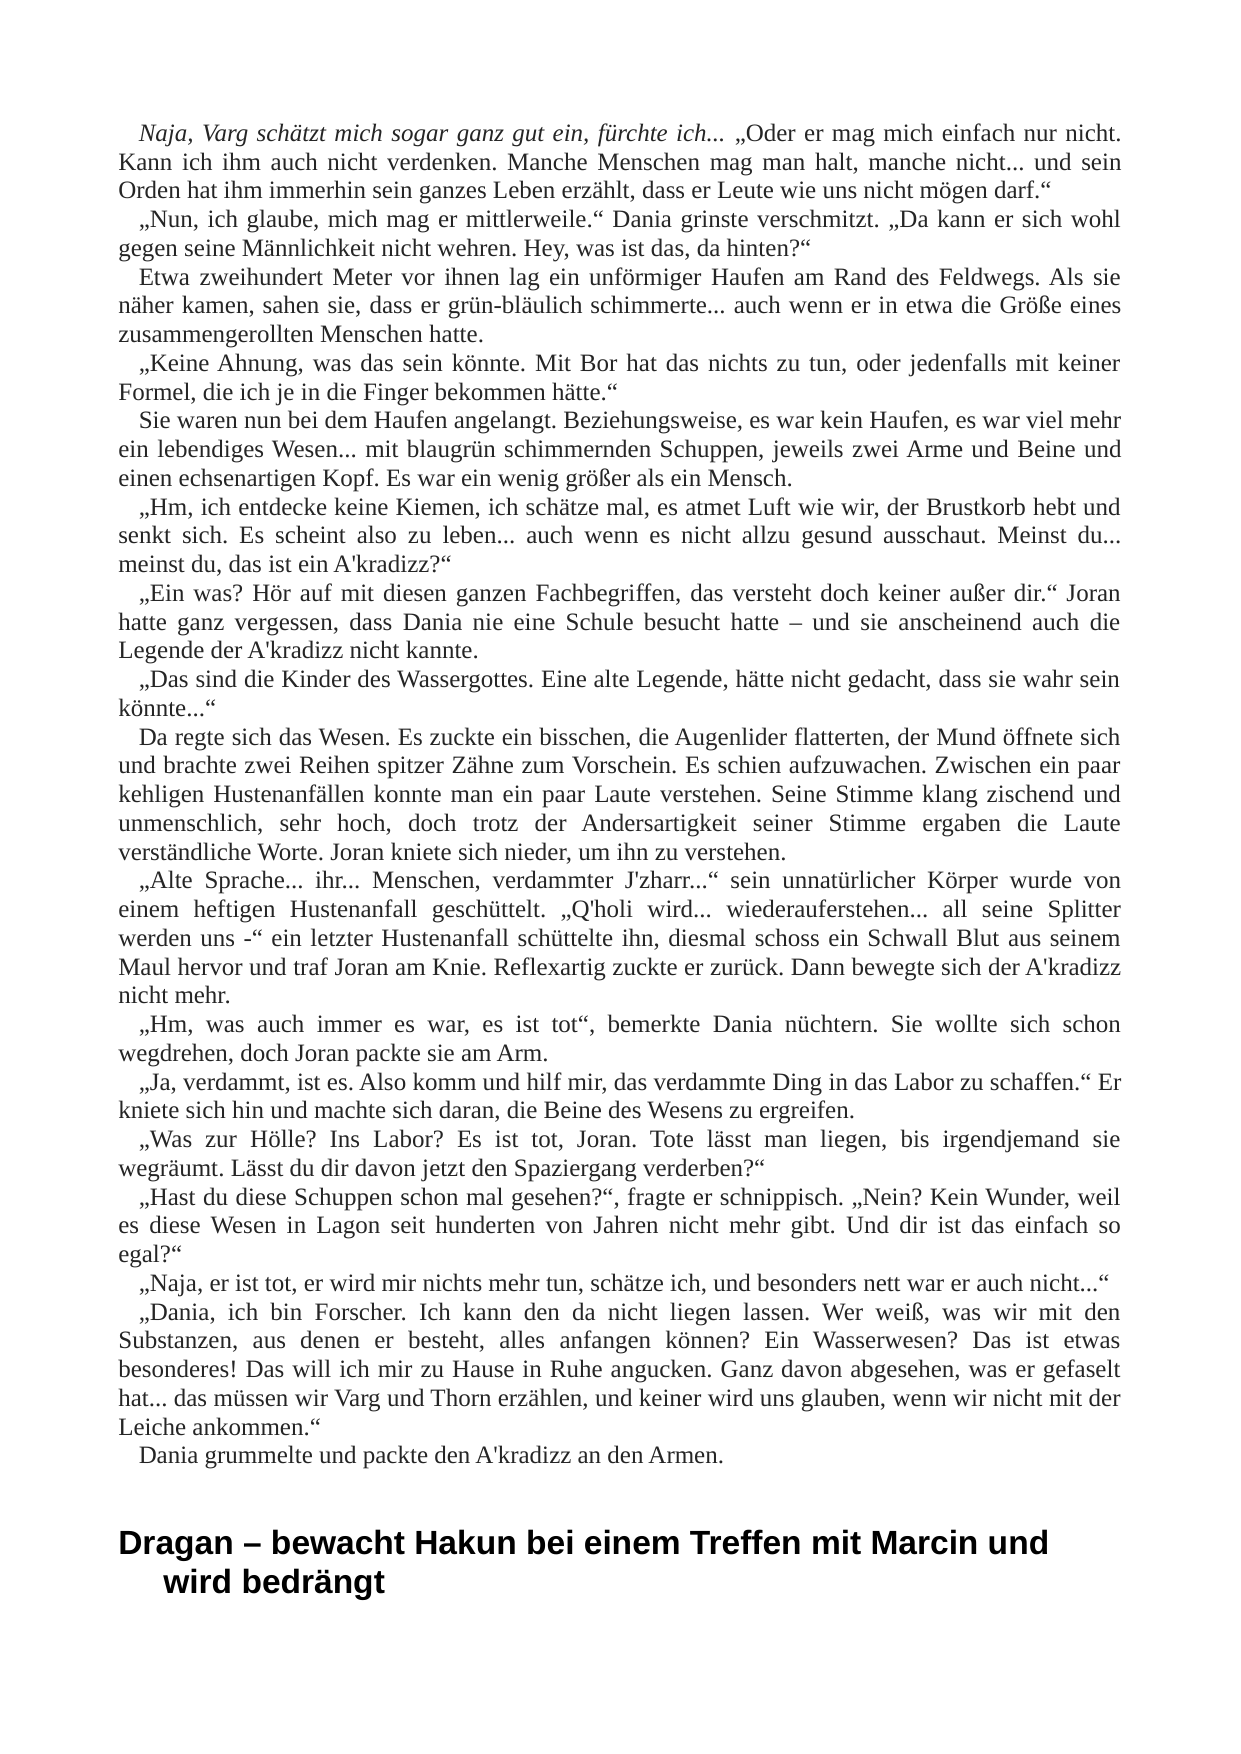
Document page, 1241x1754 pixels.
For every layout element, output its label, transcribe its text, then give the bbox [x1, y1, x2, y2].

text „Dania, ich bin Forscher. Ich kann den da nicht liegen lassen. Wer weiß, was wir mit den Substanzen, aus denen er besteht, alles anfangen können? Ein Wasserwesen? Das ist etwas besonderes! Das will ich mir zu Hause in Ruhe angucken. Ganz davon abgesehen, was er gefaselt hat... das müssen wir Varg und Thorn erzählen, und keiner wird uns glauben, wenn wir nicht mit der Leiche ankommen.“ [118, 1297, 1122, 1441]
text Etwa zweihundert Meter vor ihnen lag ein unförmiger Haufen am Rand des Feldwegs. Als sie näher kamen, sahen sie, dass er grün-bläulich schimmerte... auch wenn er in etwa die Größe eines zusammengerollten Menschen hatte. [118, 262, 1122, 348]
text „Ein was? Hör auf mit diesen ganzen Fachbegriffen, das versteht doch keiner außer dir.“ Joran hatte ganz vergessen, dass Dania nie eine Schule besucht hatte – und sie anscheinend auch die Legende der A'kradizz nicht kannte. [118, 578, 1122, 664]
text Da regte sich das Wesen. Es zuckte ein bisschen, die Augenlider flatterten, der Mund öffnete sich und brachte zwei Reihen spitzer Zähne zum Vorschein. Es schien aufzuwachen. Zwischen ein paar kehligen Hustenanfällen konnte man ein paar Laute verstehen. Seine Stimme klang zischend und unmenschlich, sehr hoch, doch trotz der Andersartigkeit seiner Stimme ergaben die Laute verständliche Worte. Joran kniete sich nieder, um ihn zu verstehen. [118, 722, 1122, 866]
text „Hast du diese Schuppen schon mal gesehen?“, fragte er schnippisch. „Nein? Kein Wunder, weil es diese Wesen in Lagon seit hunderten von Jahren nicht mehr gibt. Und dir ist das einfach so egal?“ [118, 1182, 1122, 1268]
text „Das sind die Kinder des Wassergottes. Eine alte Legende, hätte nicht gedacht, dass sie wahr sein könnte...“ [118, 664, 1122, 722]
text Naja, Varg schätzt mich sogar ganz gut ein, fürchte ich... „Oder er mag mich einfach nur nicht. Kann ich ihm auch nicht verdenken. Manche Menschen mag man halt, manche nicht... und sein Orden hat ihm immerhin sein ganzes Leben erzählt, dass er Leute wie uns nicht mögen darf.“ [118, 118, 1122, 204]
text „Was zur Hölle? Ins Labor? Es ist tot, Joran. Tote lässt man liegen, bis irgendjemand sie wegräumt. Lässt du dir davon jetzt den Spaziergang verderben?“ [118, 1124, 1122, 1182]
text „Nun, ich glaube, mich mag er mittlerweile.“ Dania grinste verschmitzt. „Da kann er sich wohl gegen seine Männlichkeit nicht wehren. Hey, was ist das, da hinten?“ [118, 204, 1122, 262]
text „Keine Ahnung, was das sein könnte. Mit Bor hat das nichts zu tun, oder jedenfalls mit keiner Formel, die ich je in die Finger bekommen hätte.“ [118, 348, 1122, 406]
text Sie waren nun bei dem Haufen angelangt. Beziehungsweise, es war kein Haufen, es war viel mehr ein lebendiges Wesen... mit blaugrün schimmernden Schuppen, jeweils zwei Arme und Beine und einen echsenartigen Kopf. Es war ein wenig größer als ein Mensch. [118, 406, 1122, 492]
text „Hm, was auch immer es war, es ist tot“, bemerkte Dania nüchtern. Sie wollte sich schon wegdrehen, doch Joran packte sie am Arm. [118, 1009, 1122, 1067]
text „Alte Sprache... ihr... Menschen, verdammter J'zharr...“ sein unnatürlicher Körper wurde von einem heftigen Hustenanfall geschüttelt. „Q'holi wird... wiederauferstehen... all seine Splitter werden uns -“ ein letzter Hustenanfall schüttelte ihn, diesmal schoss ein Schwall Blut aus seinem Maul hervor und traf Joran am Knie. Reflexartig zuckte er zurück. Dann bewegte sich der A'kradizz nicht mehr. [118, 866, 1122, 1009]
text „Naja, er ist tot, er wird mir nichts mehr tun, schätze ich, und besonders nett war er auch nicht...“ [118, 1268, 1122, 1297]
subtitle Dragan – bewacht Hakun bei einem Treffen mit Marcin und wird bedrängt [118, 1523, 1122, 1600]
text „Ja, verdammt, ist es. Also komm und hilf mir, das verdammte Ding in das Labor zu schaffen.“ Er kniete sich hin und machte sich daran, die Beine des Wesens zu ergreifen. [118, 1067, 1122, 1124]
text Dania grummelte und packte den A'kradizz an den Armen. [118, 1441, 1122, 1469]
text „Hm, ich entdecke keine Kiemen, ich schätze mal, es atmet Luft wie wir, der Brustkorb hebt und senkt sich. Es scheint also zu leben... auch wenn es nicht allzu gesund ausschaut. Meinst du... meinst du, das ist ein A'kradizz?“ [118, 492, 1122, 578]
